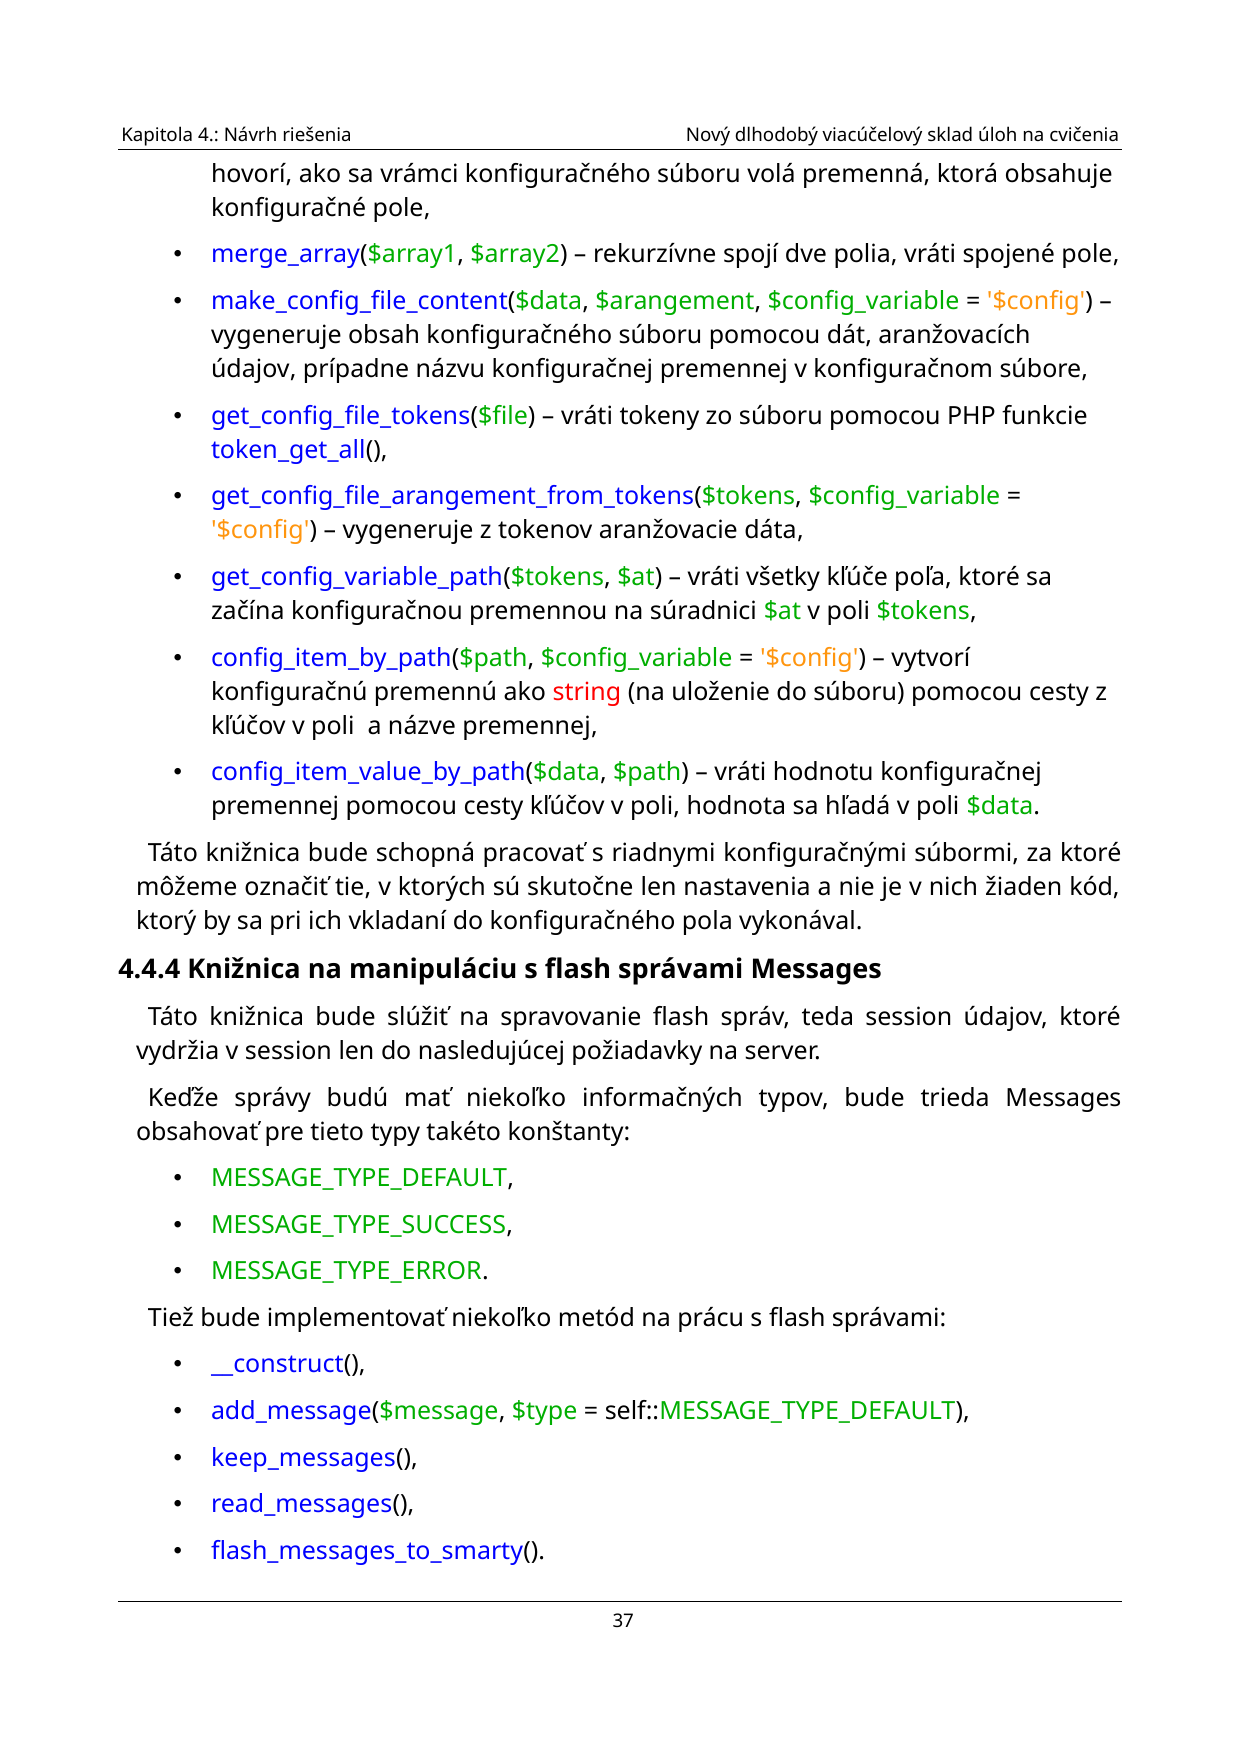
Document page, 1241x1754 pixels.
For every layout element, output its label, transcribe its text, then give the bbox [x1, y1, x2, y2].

text Táto knižnica bude slúžiť na spravovanie flash správ, teda session údajov, ktoré vydržia v session len do nasledujúcej požiadavky na server. [136, 998, 1122, 1067]
list config_item_value_by_path($data, $path) – vráti hodnotu konfiguračnej premennej pomocou cesty kľúčov v poli, hodnota sa hľadá v poli $data. [173, 754, 1122, 822]
text Tiež bude implementovať niekoľko metód na prácu s flash správami: [136, 1299, 1122, 1333]
subtitle Knižnica na manipuláciu s flash správami Messages [118, 949, 1122, 986]
list get_config_file_tokens($file) – vráti tokeny zo súboru pomocou PHP funkcie token_get_all(), [173, 397, 1122, 466]
list read_messages(), [173, 1486, 1122, 1520]
list get_config_file_arangement_from_tokens($tokens, $config_variable = '$config') – vygeneruje z tokenov aranžovacie dáta, [173, 478, 1122, 546]
list make_config_file_content($data, $arangement, $config_variable = '$config') – vygeneruje obsah konfiguračného súboru pomocou dát, aranžovacích údajov, prípadne názvu konfiguračnej premennej v konfiguračnom súbore, [173, 283, 1122, 385]
list MESSAGE_TYPE_SUCCESS, [173, 1206, 1122, 1240]
list keep_messages(), [173, 1439, 1122, 1473]
text Táto knižnica bude schopná pracovať s riadnymi konfiguračnými súbormi, za ktoré môžeme označiť tie, v ktorých sú skutočne len nastavenia a nie je v nich žiaden kód, ktorý by sa pri ich vkladaní do konfiguračného pola vykonával. [136, 834, 1122, 937]
list MESSAGE_TYPE_ERROR. [173, 1253, 1122, 1287]
list merge_array($array1, $array2) – rekurzívne spojí dve polia, vráti spojené pole, [173, 236, 1122, 270]
list MESSAGE_TYPE_DEFAULT, [173, 1160, 1122, 1194]
list config_item_by_path($path, $config_variable = '$config') – vytvorí konfiguračnú premennú ako string (na uloženie do súboru) pomocou cesty z kľúčov v poli a názve premennej, [173, 639, 1122, 741]
list flash_messages_to_smarty(). [173, 1532, 1122, 1566]
list add_message($message, $type = self::MESSAGE_TYPE_DEFAULT), [173, 1393, 1122, 1427]
list __construct(), [173, 1346, 1122, 1380]
text Keďže správy budú mať niekoľko informačných typov, bude trieda Messages obsahovať pre tieto typy takéto konštanty: [136, 1079, 1122, 1147]
list hovorí, ako sa vrámci konfiguračného súboru volá premenná, ktorá obsahuje konfiguračné pole, [173, 156, 1122, 224]
list get_config_variable_path($tokens, $at) – vráti všetky kľúče poľa, ktoré sa začína konfiguračnou premennou na súradnici $at v poli $tokens, [173, 559, 1122, 627]
